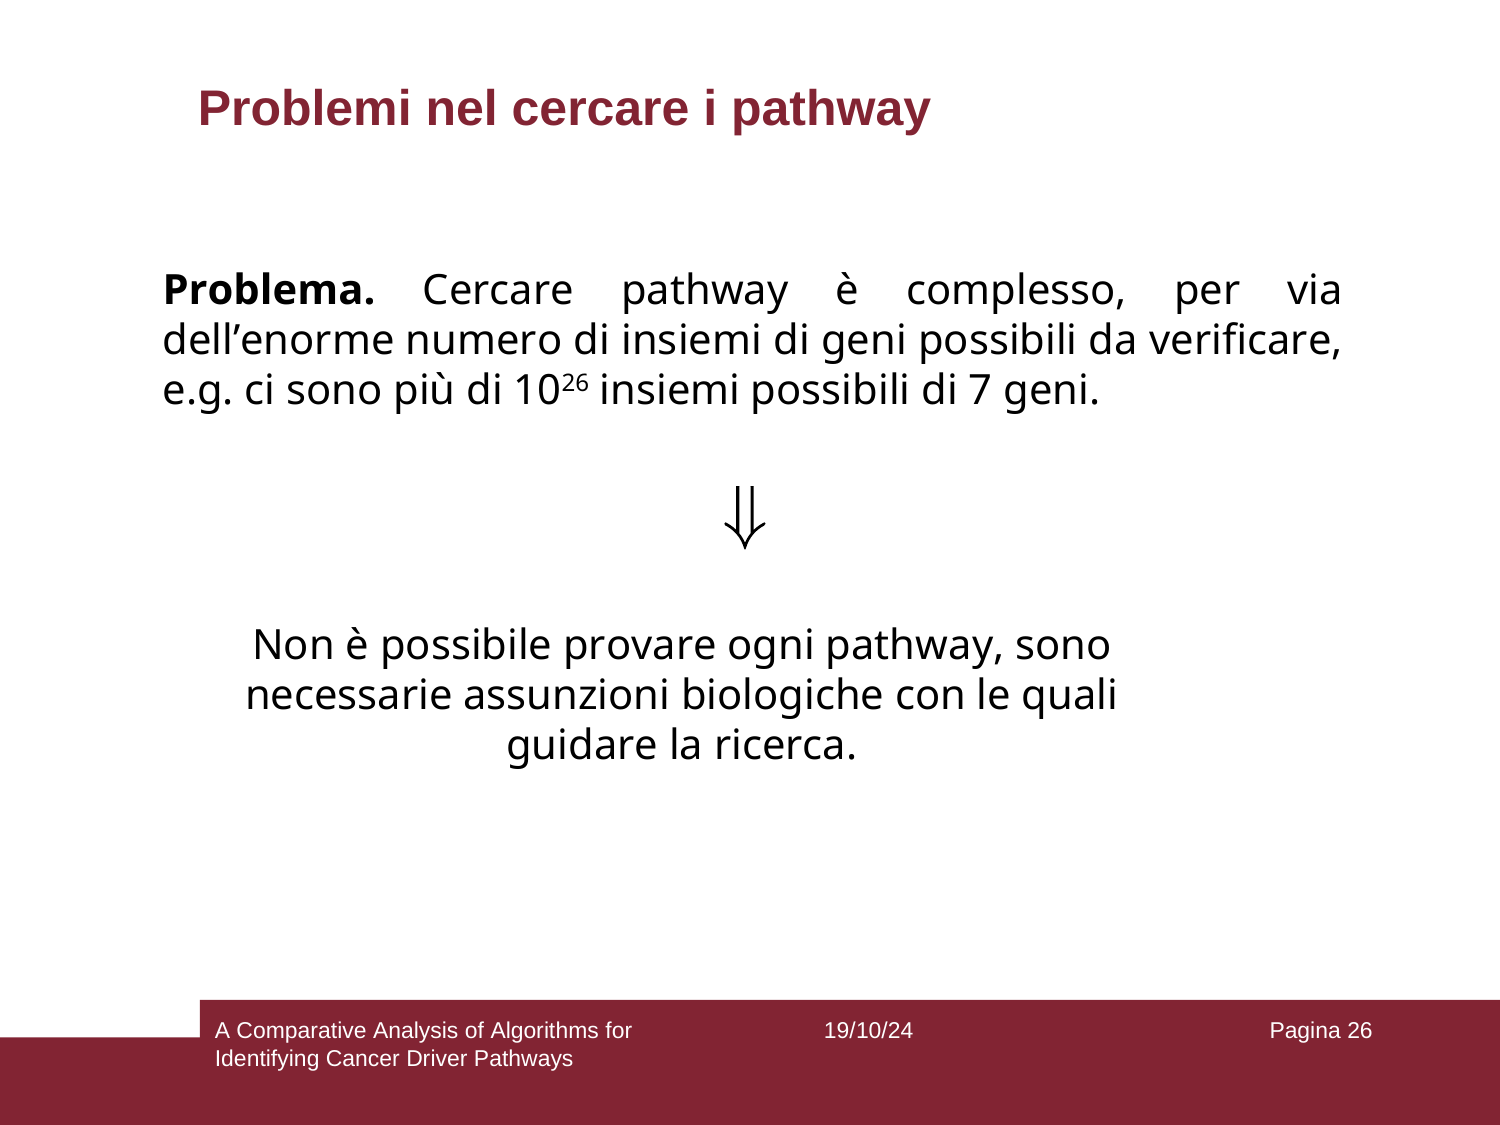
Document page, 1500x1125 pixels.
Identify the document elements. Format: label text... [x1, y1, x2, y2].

title Problemi nel cercare i pathway [183, 67, 1400, 150]
text_box 19/10/24 [712, 1008, 1026, 1084]
text_box Pagina <number> [1074, 1008, 1388, 1084]
picture [724, 486, 766, 550]
text_box A Comparative Analysis of Algorithms for Identifying Cancer Driver Pathways [199, 1008, 676, 1084]
text_box Problema. Cercare pathway è complesso, per via dell’enorme numero di insiemi di geni possibili da verificare, e.g. ci sono più di 1026 insiemi possibili di 7 geni. [147, 255, 1359, 421]
text_box Non è possibile provare ogni pathway, sono necessarie assunzioni biologiche con le quali guidare la ricerca. [230, 610, 1264, 775]
